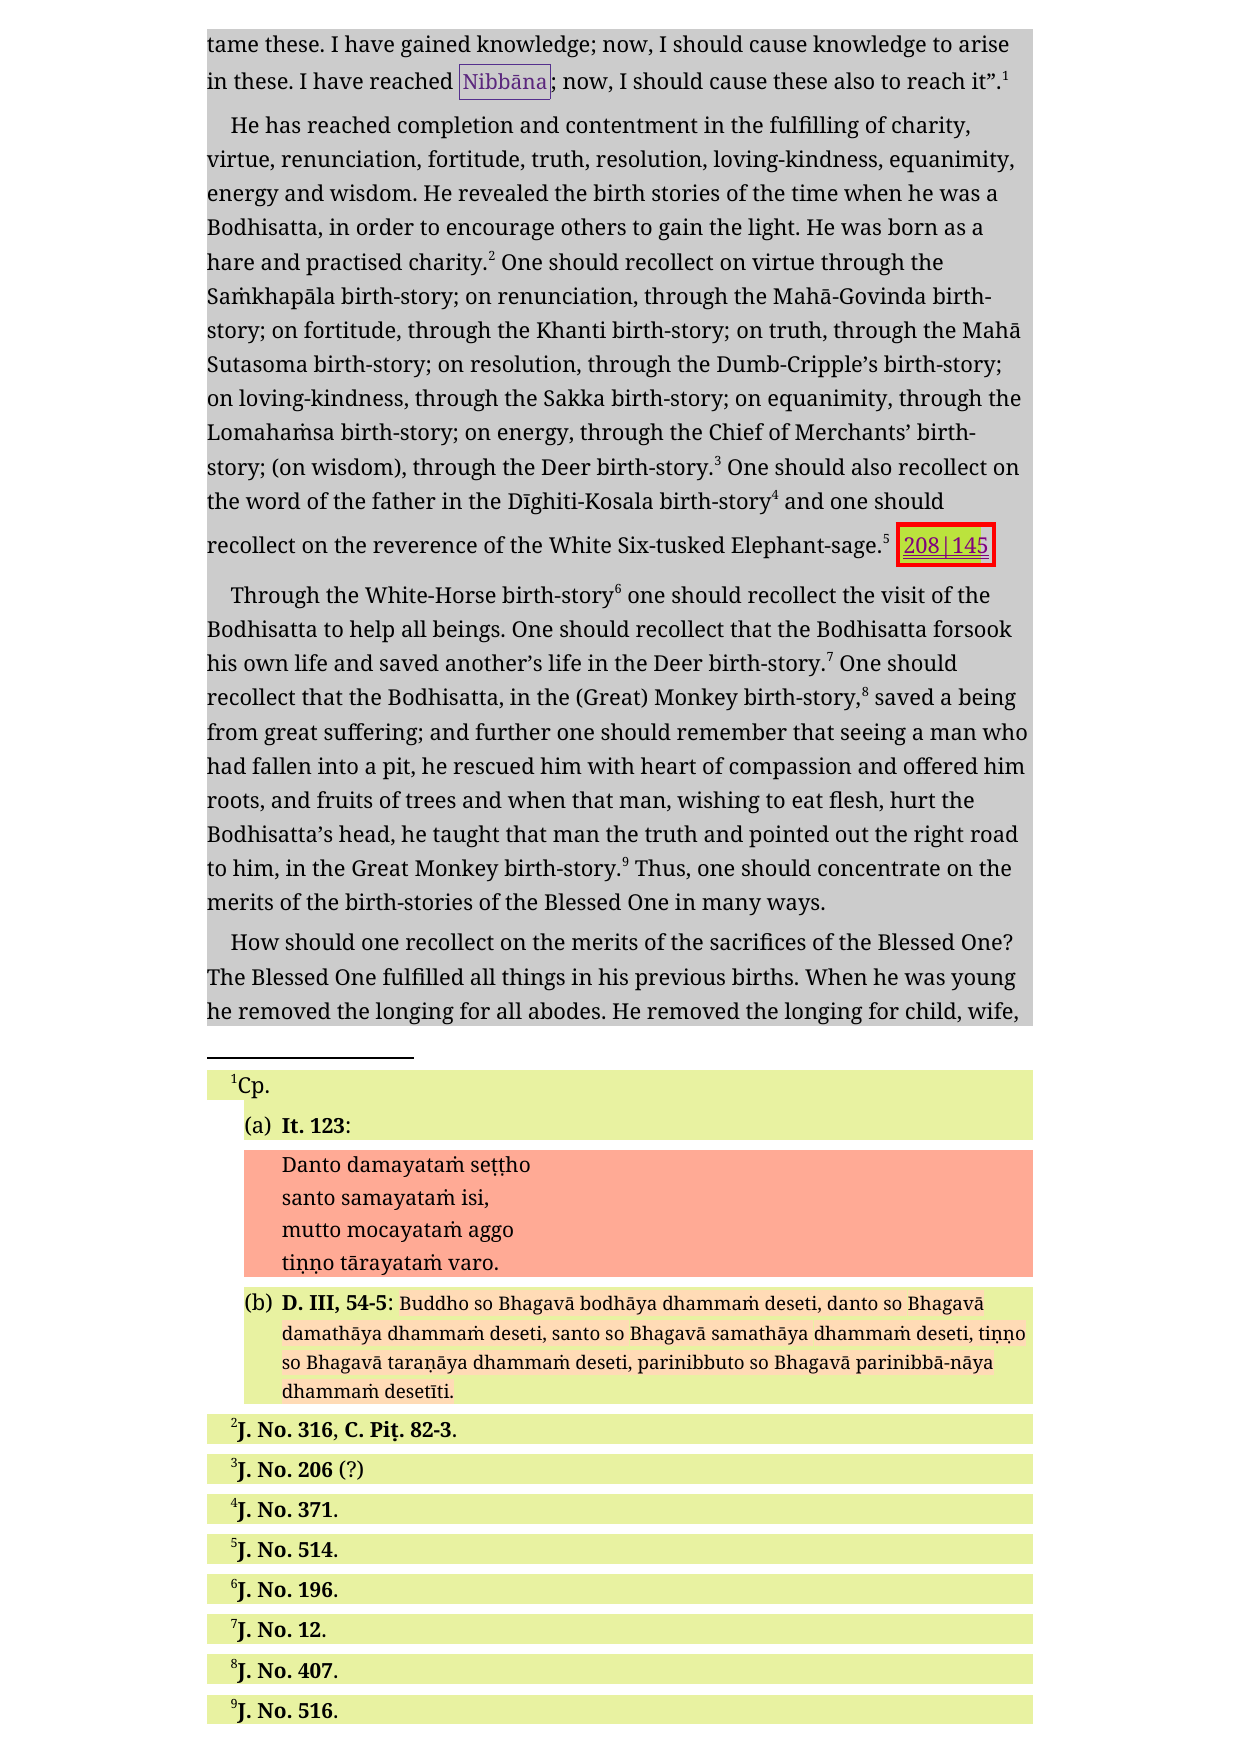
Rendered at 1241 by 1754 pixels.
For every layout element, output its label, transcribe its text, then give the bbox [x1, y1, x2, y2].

list D. III, 54-5: Buddho so Bhagavā bodhāya dhammaṁ deseti, danto so Bhagavā damathāya dhammaṁ deseti, santo so Bhagavā samathāya dhammaṁ deseti, tiṇṇo so Bhagavā taraṇāya dhammaṁ deseti, parinibbuto so Bhagavā parinibbā-nāya dhammaṁ desetīti. [244, 1287, 1033, 1404]
text J. No. 196. [207, 1574, 1033, 1604]
list Danto damayataṁ seṭṭho santo samayataṁ isi, mutto mocayataṁ aggo tiṇṇo tārayataṁ varo. [244, 1150, 1033, 1277]
text Through the White-Horse birth-story one should recollect the visit of the Bodhisatta to help all beings. One should recollect that the Bodhisatta forsook his own life and saved another’s life in the Deer birth-story. One should recollect that the Bodhisatta, in the (Great) Monkey birth-story, saved a being from great suffering; and further one should remember that seeing a man who had fallen into a pit, he rescued him with heart of compassion and offered him roots, and fruits of trees and when that man, wishing to eat flesh, hurt the Bodhisatta’s head, he taught that man the truth and pointed out the right road to him, in the Great Monkey birth-story. Thus, one should concentrate on the merits of the birth-stories of the Blessed One in many ways. [207, 580, 1033, 917]
text How should one recollect on the merits of the sacrifices of the Blessed One? The Blessed One fulfilled all things in his previous births. When he was young he removed the longing for all abodes. He removed the longing for child, wife, [207, 927, 1033, 1026]
text J. No. 516. [207, 1695, 1033, 1724]
text J. No. 407. [207, 1654, 1033, 1684]
text J. No. 371. [207, 1494, 1033, 1524]
text Cp. [207, 1070, 1033, 1100]
list It. 123: [244, 1110, 1033, 1140]
text tame these. I have gained knowledge; now, I should cause knowledge to arise in these. I have reached Nibbāna; now, I should cause these also to reach it”. [207, 29, 1033, 99]
text J. No. 514. [207, 1534, 1033, 1564]
text J. No. 206 (?) [207, 1454, 1033, 1484]
text J. No. 12. [207, 1614, 1033, 1644]
text J. No. 316, C. Piṭ. 82-3. [207, 1414, 1033, 1444]
text He has reached completion and contentment in the fulfilling of charity, virtue, renunciation, fortitude, truth, resolution, loving-kindness, equanimity, energy and wisdom. He revealed the birth stories of the time when he was a Bodhisatta, in order to encourage others to gain the light. He was born as a hare and practised charity. One should recollect on virtue through the Saṁkhapāla birth-story; on renunciation, through the Mahā-Govinda birth-story; on fortitude, through the Khanti birth-story; on truth, through the Mahā Sutasoma birth-story; on resolution, through the Dumb-Cripple’s birth-story; on loving-kindness, through the Sakka birth-story; on equanimity, through the Lomahaṁsa birth-story; on energy, through the Chief of Merchants’ birth-story; (on wisdom), through the Deer birth-story. One should also recollect on the word of the father in the Dīghiti-Kosala birth-story and one should recollect on the reverence of the White Six-tusked Elephant-sage. 208|145 [207, 110, 1033, 567]
